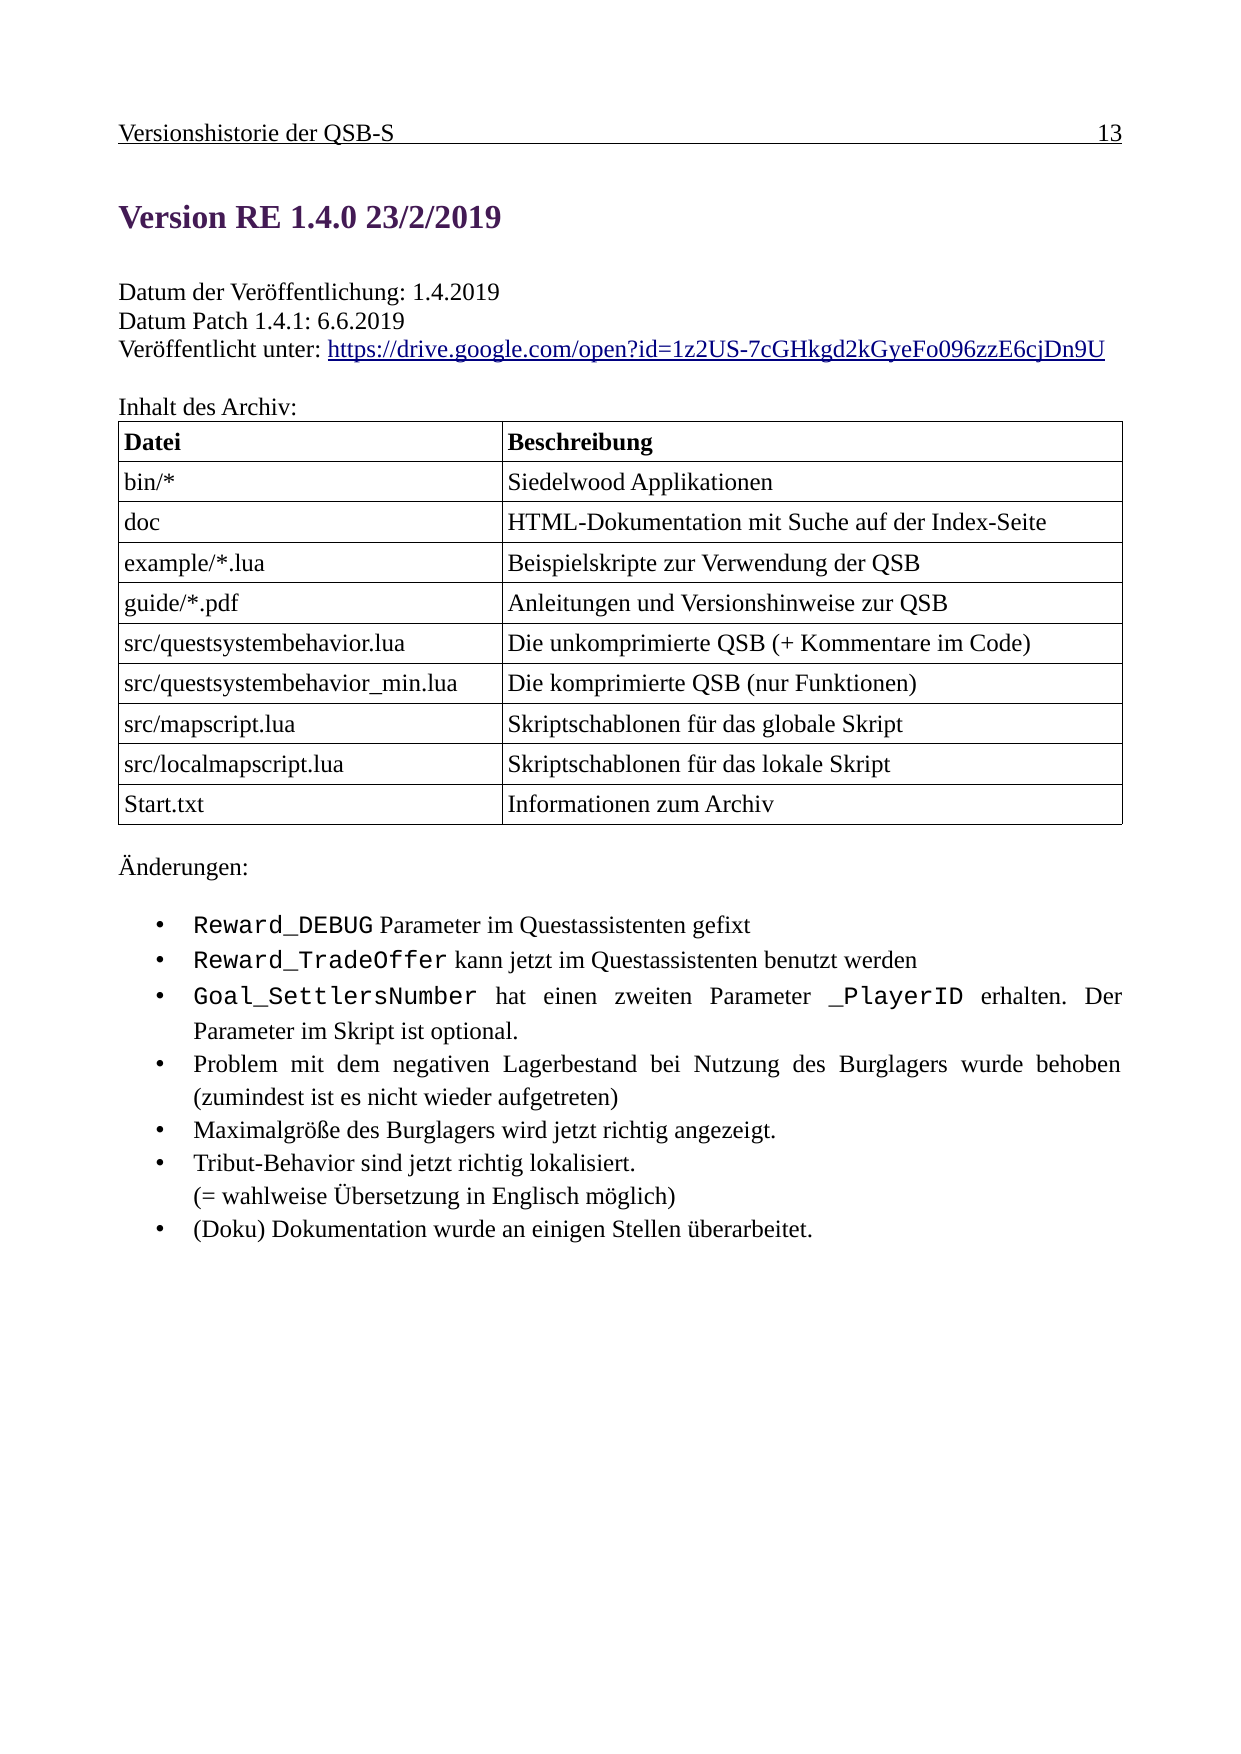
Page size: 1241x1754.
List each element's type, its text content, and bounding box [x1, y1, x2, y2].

list Reward_DEBUG Parameter im Questassistenten gefixt [156, 910, 1122, 941]
list Goal_SettlersNumber hat einen zweiten Parameter _PlayerID erhalten. Der Parameter im Skript ist optional. [156, 981, 1122, 1044]
table_cell bin/* [119, 462, 502, 501]
text Datum Patch 1.4.1: 6.6.2019 [118, 306, 1122, 334]
text Datum der Veröffentlichung: 1.4.2019 [118, 277, 1122, 306]
table_cell Die komprimierte QSB (nur Funktionen) [503, 664, 1122, 703]
table_cell Anleitungen und Versionshinweise zur QSB [503, 583, 1122, 622]
list (Doku) Dokumentation wurde an einigen Stellen überarbeitet. [156, 1214, 1122, 1243]
table_cell Die unkomprimierte QSB (+ Kommentare im Code) [503, 624, 1122, 663]
table_cell Skriptschablonen für das globale Skript [503, 704, 1122, 743]
list Reward_TradeOffer kann jetzt im Questassistenten benutzt werden [156, 945, 1122, 976]
table_cell src/mapscript.lua [119, 704, 502, 743]
text Inhalt des Archiv: [118, 392, 1122, 421]
table_cell Start.txt [119, 785, 502, 824]
table_cell src/questsystembehavior_min.lua [119, 664, 502, 703]
table_cell Siedelwood Applikationen [503, 462, 1122, 501]
table_cell Informationen zum Archiv [503, 785, 1122, 824]
table_header Datei [119, 422, 502, 461]
subtitle Version RE 1.4.0 23/2/2019 [118, 197, 1122, 236]
list Problem mit dem negativen Lagerbestand bei Nutzung des Burglagers wurde behoben (zumindest ist es nicht wieder aufgetreten) [156, 1049, 1122, 1111]
table_header Beschreibung [503, 422, 1122, 461]
table_cell doc [119, 502, 502, 542]
list Tribut-Behavior sind jetzt richtig lokalisiert. (= wahlweise Übersetzung in Englisch möglich) [156, 1148, 1122, 1210]
table_cell HTML-Dokumentation mit Suche auf der Index-Seite [503, 502, 1122, 542]
table_cell guide/*.pdf [119, 583, 502, 622]
table_cell Skriptschablonen für das lokale Skript [503, 744, 1122, 784]
text Veröffentlicht unter: https://drive.google.com/open?id=1z2US-7cGHkgd2kGyeFo096zzE6cjDn9U [118, 334, 1122, 363]
table_cell src/localmapscript.lua [119, 744, 502, 784]
text Änderungen: [118, 852, 1122, 881]
table_cell src/questsystembehavior.lua [119, 624, 502, 663]
list Maximalgröße des Burglagers wird jetzt richtig angezeigt. [156, 1115, 1122, 1144]
table_cell Beispielskripte zur Verwendung der QSB [503, 543, 1122, 582]
table_cell example/*.lua [119, 543, 502, 582]
